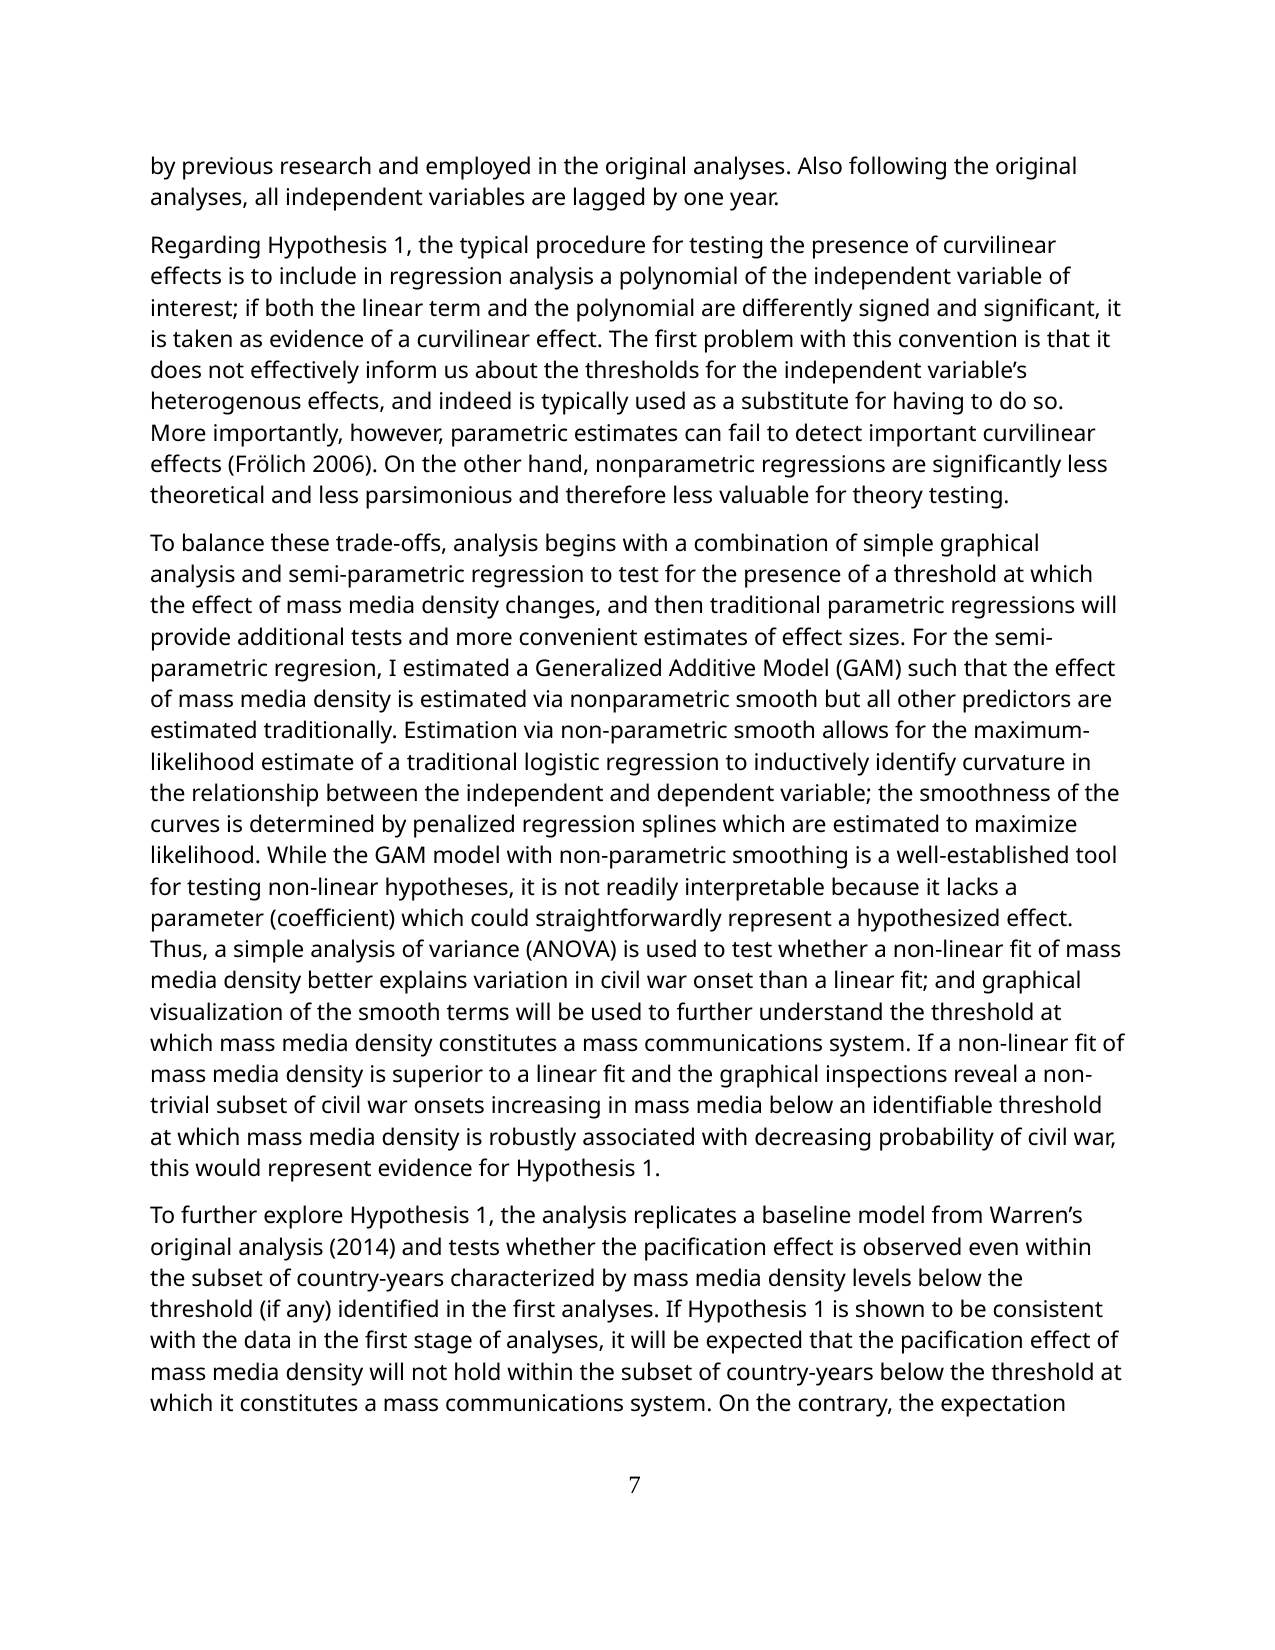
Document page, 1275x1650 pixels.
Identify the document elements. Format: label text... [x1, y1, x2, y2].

text Regarding Hypothesis 1, the typical procedure for testing the presence of curvilinear effects is to include in regression analysis a polynomial of the independent variable of interest; if both the linear term and the polynomial are differently signed and significant, it is taken as evidence of a curvilinear effect. The first problem with this convention is that it does not effectively inform us about the thresholds for the independent variable’s heterogenous effects, and indeed is typically used as a substitute for having to do so. More importantly, however, parametric estimates can fail to detect important curvilinear effects (Frölich 2006). On the other hand, nonparametric regressions are significantly less theoretical and less parsimonious and therefore less valuable for theory testing. [150, 229, 1125, 510]
text To balance these trade-offs, analysis begins with a combination of simple graphical analysis and semi-parametric regression to test for the presence of a threshold at which the effect of mass media density changes, and then traditional parametric regressions will provide additional tests and more convenient estimates of effect sizes. For the semi-parametric regresion, I estimated a Generalized Additive Model (GAM) such that the effect of mass media density is estimated via nonparametric smooth but all other predictors are estimated traditionally. Estimation via non-parametric smooth allows for the maximum-likelihood estimate of a traditional logistic regression to inductively identify curvature in the relationship between the independent and dependent variable; the smoothness of the curves is determined by penalized regression splines which are estimated to maximize likelihood. While the GAM model with non-parametric smoothing is a well-established tool for testing non-linear hypotheses, it is not readily interpretable because it lacks a parameter (coefficient) which could straightforwardly represent a hypothesized effect. Thus, a simple analysis of variance (ANOVA) is used to test whether a non-linear fit of mass media density better explains variation in civil war onset than a linear fit; and graphical visualization of the smooth terms will be used to further understand the threshold at which mass media density constitutes a mass communications system. If a non-linear fit of mass media density is superior to a linear fit and the graphical inspections reveal a non-trivial subset of civil war onsets increasing in mass media below an identifiable threshold at which mass media density is robustly associated with decreasing probability of civil war, this would represent evidence for Hypothesis 1. [150, 527, 1125, 1183]
text by previous research and employed in the original analyses. Also following the original analyses, all independent variables are lagged by one year. [150, 150, 1125, 212]
text To further explore Hypothesis 1, the analysis replicates a baseline model from Warren’s original analysis (2014) and tests whether the pacification effect is observed even within the subset of country-years characterized by mass media density levels below the threshold (if any) identified in the first analyses. If Hypothesis 1 is shown to be consistent with the data in the first stage of analyses, it will be expected that the pacification effect of mass media density will not hold within the subset of country-years below the threshold at which it constitutes a mass communications system. On the contrary, the expectation [150, 1199, 1125, 1418]
